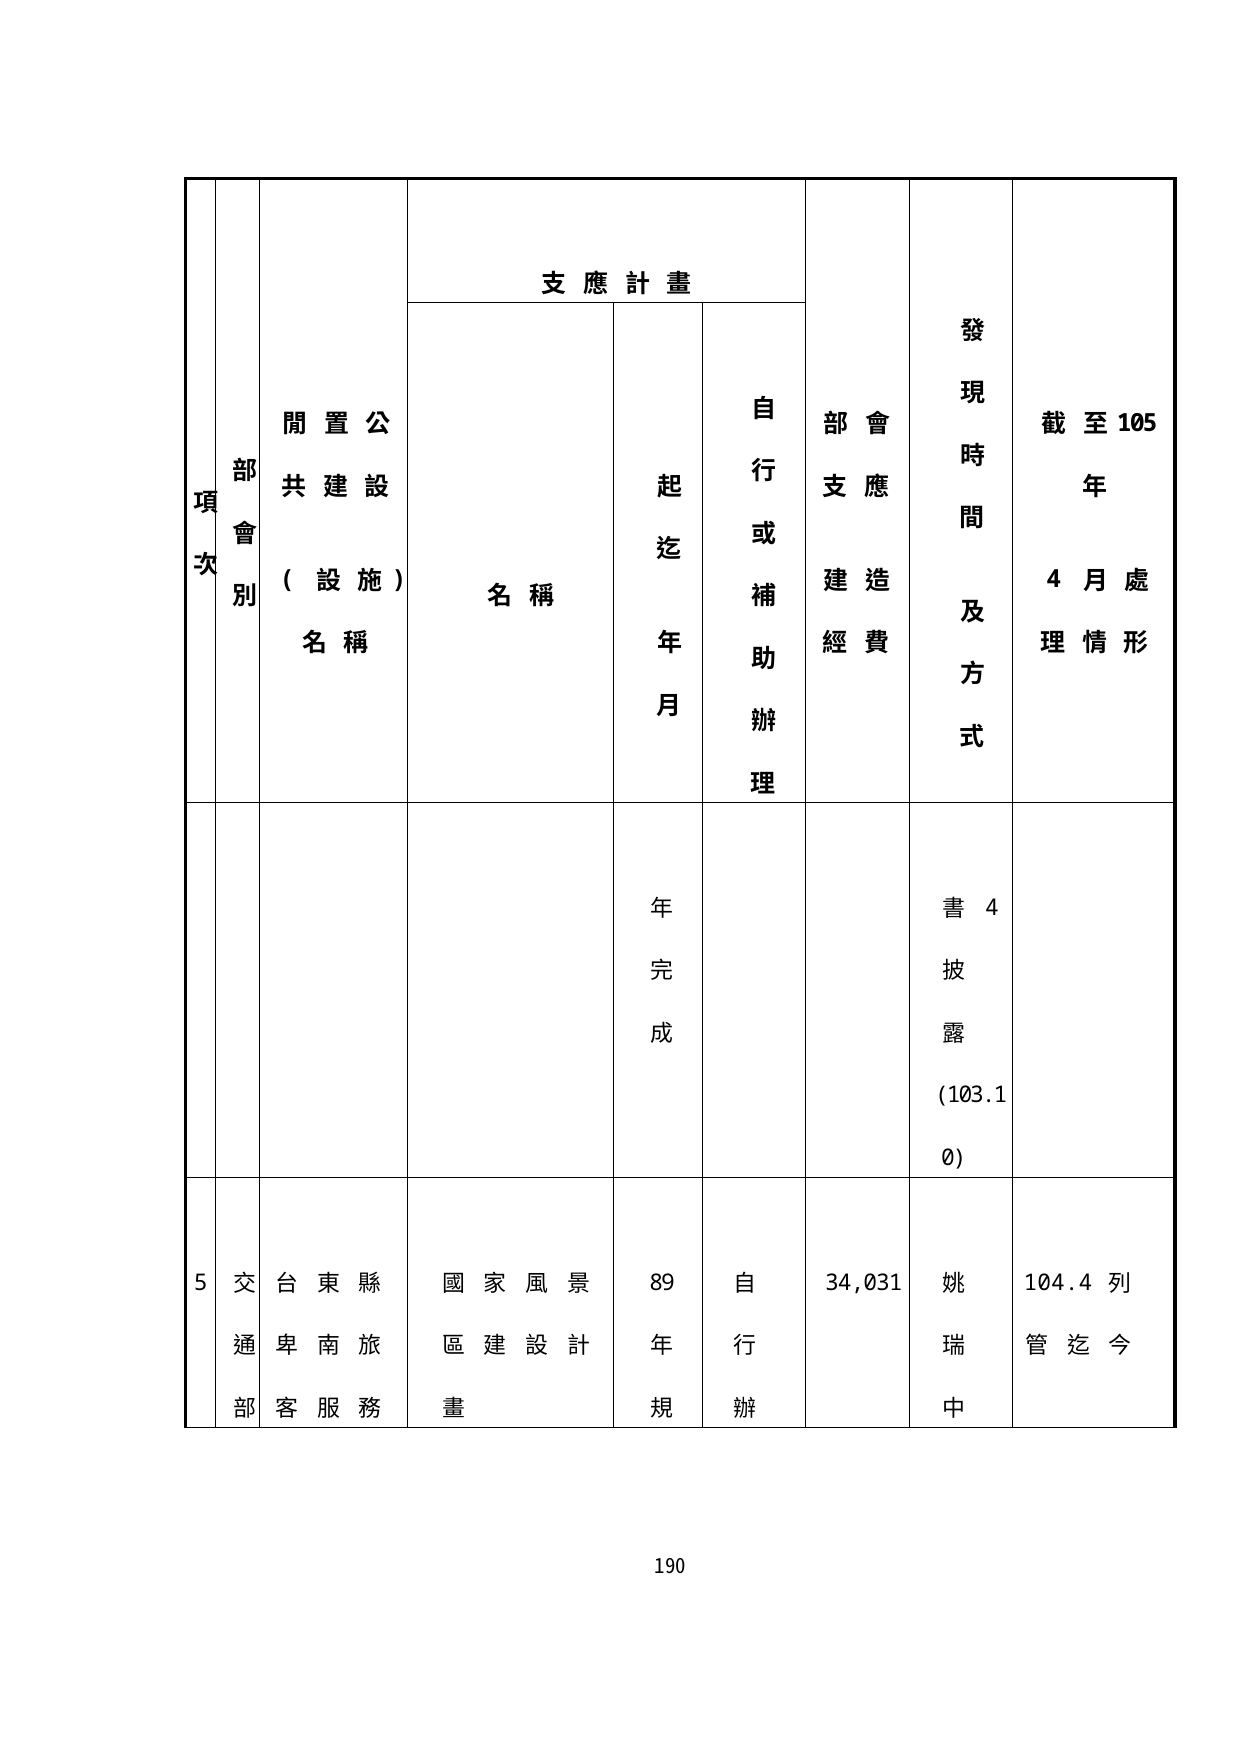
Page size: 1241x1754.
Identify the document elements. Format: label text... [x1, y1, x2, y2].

table_cell 5 [187, 1178, 215, 1427]
table_cell 年完成 [614, 803, 702, 1177]
table_cell [1013, 803, 1173, 1177]
table_cell 書4披露 (103.10) [910, 803, 1012, 1177]
table_header 閒置公共建設 (設施)名稱 [260, 180, 407, 802]
table_header 截至105年 4月處理情形 [1013, 180, 1173, 802]
table_cell 104.4列管迄今 [1013, 1178, 1173, 1427]
table_cell 台東縣卑南旅客服務 [260, 1178, 407, 1427]
table_cell 34,031 [806, 1178, 909, 1427]
table_cell [187, 803, 215, 1177]
table_cell 起迄 年月 [614, 303, 702, 802]
table_cell [260, 803, 407, 1177]
table_header 部會別 [216, 180, 259, 802]
table_cell 國家風景區建設計畫 [408, 1178, 613, 1427]
table_cell 89年規 [614, 1178, 702, 1427]
table_cell 姚瑞中 [910, 1178, 1012, 1427]
table_cell [806, 803, 909, 1177]
table_header 支應計畫 [408, 180, 805, 302]
table_header 發現時間 及方式 [910, 180, 1012, 802]
table_cell [216, 803, 259, 1177]
table_cell 交通部 [216, 1178, 259, 1427]
table_cell 自行辦 [703, 1178, 805, 1427]
table_cell [703, 803, 805, 1177]
table_header 部會支應 建造經費 [806, 180, 909, 802]
table_cell [408, 803, 613, 1177]
table_cell 名稱 [408, 303, 613, 802]
table_cell 自行或補助辦理 [703, 303, 805, 802]
table_header 項次 [187, 180, 215, 802]
